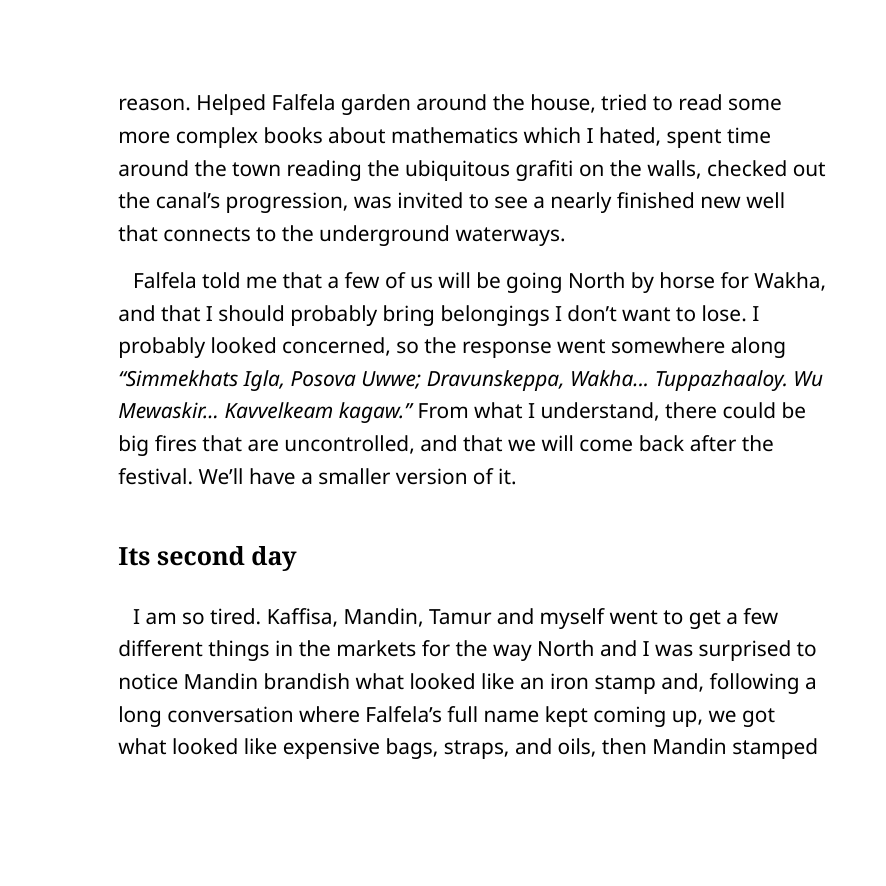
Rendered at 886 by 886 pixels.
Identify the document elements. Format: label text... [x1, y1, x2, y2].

text Falfela told me that a few of us will be going North by horse for Wakha, and that I should probably bring belongings I don’t want to lose. I probably looked concerned, so the response went somewhere along “Simmekhats Igla, Posova Uwwe; Dravunskeppa, Wakha... Tuppazhaaloy. Wu Mewaskir... Kavvelkeam kagaw.” From what I understand, there could be big fires that are uncontrolled, and that we will come back after the festival. We’ll have a smaller version of it. [118, 266, 827, 490]
text I am so tired. Kaffisa, Mandin, Tamur and myself went to get a few different things in the markets for the way North and I was surprised to notice Mandin brandish what looked like an iron stamp and, following a long conversation where Falfela’s full name kept coming up, we got what looked like expensive bags, straps, and oils, then Mandin stamped [118, 602, 827, 761]
subtitle Its second day [118, 538, 827, 572]
text reason. Helped Falfela garden around the house, tried to read some more complex books about mathematics which I hated, spent time around the town reading the ubiquitous grafiti on the walls, checked out the canal’s progression, was invited to see a nearly finished new well that connects to the underground waterways. [118, 88, 827, 247]
